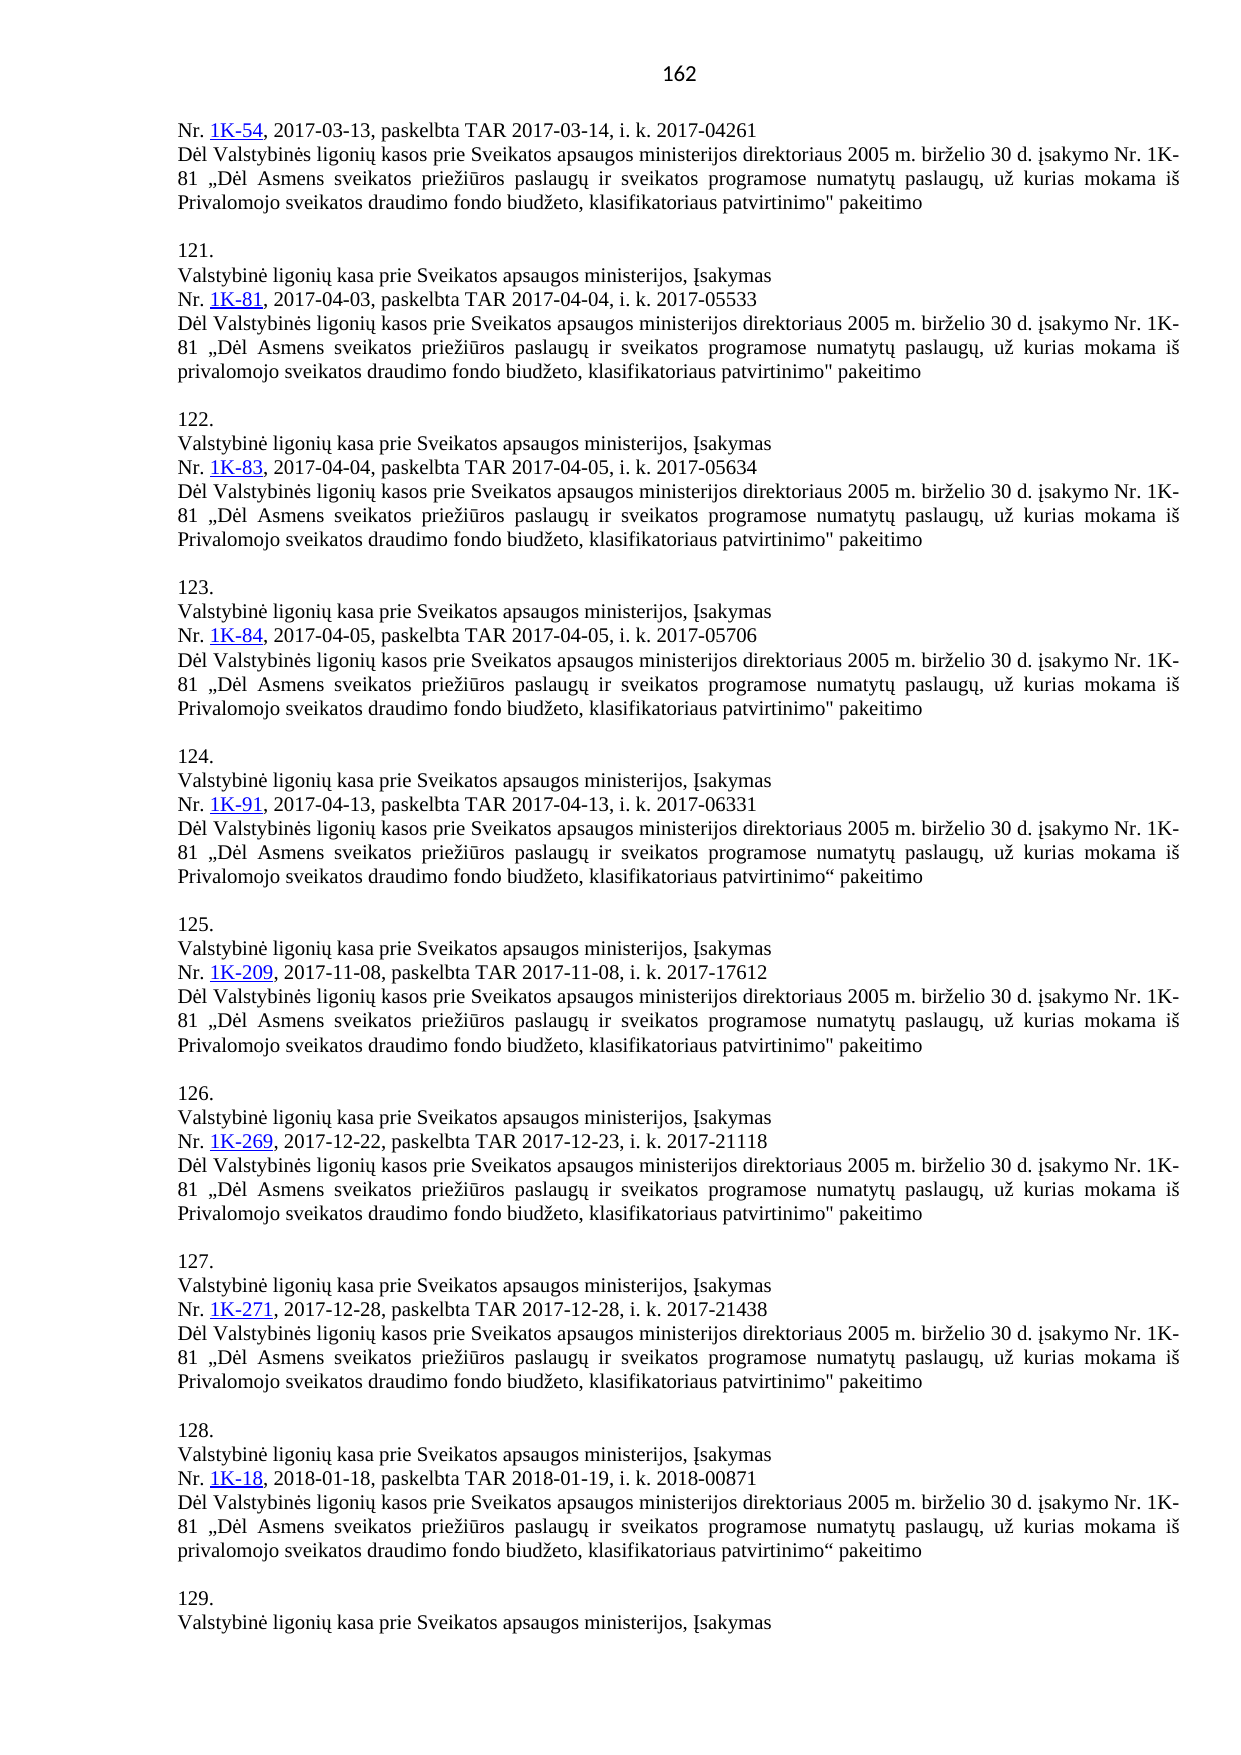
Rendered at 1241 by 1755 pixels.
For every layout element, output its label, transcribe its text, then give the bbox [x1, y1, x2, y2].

text 124. [177, 744, 1181, 768]
text Dėl Valstybinės ligonių kasos prie Sveikatos apsaugos ministerijos direktoriaus 2005 m. birželio 30 d. įsakymo Nr. 1K-81 „Dėl Asmens sveikatos priežiūros paslaugų ir sveikatos programose numatytų paslaugų, už kurias mokama iš Privalomojo sveikatos draudimo fondo biudžeto, klasifikatoriaus patvirtinimo“ pakeitimo [177, 816, 1181, 888]
text Dėl Valstybinės ligonių kasos prie Sveikatos apsaugos ministerijos direktoriaus 2005 m. birželio 30 d. įsakymo Nr. 1K-81 „Dėl Asmens sveikatos priežiūros paslaugų ir sveikatos programose numatytų paslaugų, už kurias mokama iš Privalomojo sveikatos draudimo fondo biudžeto, klasifikatoriaus patvirtinimo" pakeitimo [177, 142, 1181, 214]
text Valstybinė ligonių kasa prie Sveikatos apsaugos ministerijos, Įsakymas [177, 431, 1181, 455]
text Nr. 1K-83, 2017-04-04, paskelbta TAR 2017-04-05, i. k. 2017-05634 [177, 455, 1181, 479]
text 125. [177, 912, 1181, 936]
text 128. [177, 1417, 1181, 1442]
text Valstybinė ligonių kasa prie Sveikatos apsaugos ministerijos, Įsakymas [177, 1105, 1181, 1129]
text Dėl Valstybinės ligonių kasos prie Sveikatos apsaugos ministerijos direktoriaus 2005 m. birželio 30 d. įsakymo Nr. 1K-81 „Dėl Asmens sveikatos priežiūros paslaugų ir sveikatos programose numatytų paslaugų, už kurias mokama iš Privalomojo sveikatos draudimo fondo biudžeto, klasifikatoriaus patvirtinimo" pakeitimo [177, 1153, 1181, 1225]
text Valstybinė ligonių kasa prie Sveikatos apsaugos ministerijos, Įsakymas [177, 1442, 1181, 1466]
text Nr. 1K-54, 2017-03-13, paskelbta TAR 2017-03-14, i. k. 2017-04261 [177, 118, 1181, 142]
text 123. [177, 575, 1181, 599]
text 129. [177, 1586, 1181, 1610]
text Nr. 1K-271, 2017-12-28, paskelbta TAR 2017-12-28, i. k. 2017-21438 [177, 1297, 1181, 1321]
text 127. [177, 1249, 1181, 1273]
text 126. [177, 1081, 1181, 1105]
text Dėl Valstybinės ligonių kasos prie Sveikatos apsaugos ministerijos direktoriaus 2005 m. birželio 30 d. įsakymo Nr. 1K-81 „Dėl Asmens sveikatos priežiūros paslaugų ir sveikatos programose numatytų paslaugų, už kurias mokama iš Privalomojo sveikatos draudimo fondo biudžeto, klasifikatoriaus patvirtinimo" pakeitimo [177, 984, 1181, 1057]
text Dėl Valstybinės ligonių kasos prie Sveikatos apsaugos ministerijos direktoriaus 2005 m. birželio 30 d. įsakymo Nr. 1K-81 „Dėl Asmens sveikatos priežiūros paslaugų ir sveikatos programose numatytų paslaugų, už kurias mokama iš privalomojo sveikatos draudimo fondo biudžeto, klasifikatoriaus patvirtinimo" pakeitimo [177, 311, 1181, 383]
text Nr. 1K-81, 2017-04-03, paskelbta TAR 2017-04-04, i. k. 2017-05533 [177, 287, 1181, 311]
text Nr. 1K-269, 2017-12-22, paskelbta TAR 2017-12-23, i. k. 2017-21118 [177, 1129, 1181, 1153]
text Valstybinė ligonių kasa prie Sveikatos apsaugos ministerijos, Įsakymas [177, 1610, 1181, 1634]
text Valstybinė ligonių kasa prie Sveikatos apsaugos ministerijos, Įsakymas [177, 262, 1181, 287]
text Dėl Valstybinės ligonių kasos prie Sveikatos apsaugos ministerijos direktoriaus 2005 m. birželio 30 d. įsakymo Nr. 1K-81 „Dėl Asmens sveikatos priežiūros paslaugų ir sveikatos programose numatytų paslaugų, už kurias mokama iš privalomojo sveikatos draudimo fondo biudžeto, klasifikatoriaus patvirtinimo“ pakeitimo [177, 1490, 1181, 1562]
text 121. [177, 238, 1181, 262]
text Valstybinė ligonių kasa prie Sveikatos apsaugos ministerijos, Įsakymas [177, 768, 1181, 792]
text Valstybinė ligonių kasa prie Sveikatos apsaugos ministerijos, Įsakymas [177, 1273, 1181, 1297]
text Dėl Valstybinės ligonių kasos prie Sveikatos apsaugos ministerijos direktoriaus 2005 m. birželio 30 d. įsakymo Nr. 1K-81 „Dėl Asmens sveikatos priežiūros paslaugų ir sveikatos programose numatytų paslaugų, už kurias mokama iš Privalomojo sveikatos draudimo fondo biudžeto, klasifikatoriaus patvirtinimo" pakeitimo [177, 479, 1181, 551]
text Dėl Valstybinės ligonių kasos prie Sveikatos apsaugos ministerijos direktoriaus 2005 m. birželio 30 d. įsakymo Nr. 1K-81 „Dėl Asmens sveikatos priežiūros paslaugų ir sveikatos programose numatytų paslaugų, už kurias mokama iš Privalomojo sveikatos draudimo fondo biudžeto, klasifikatoriaus patvirtinimo" pakeitimo [177, 647, 1181, 720]
text Valstybinė ligonių kasa prie Sveikatos apsaugos ministerijos, Įsakymas [177, 936, 1181, 960]
text Nr. 1K-18, 2018-01-18, paskelbta TAR 2018-01-19, i. k. 2018-00871 [177, 1466, 1181, 1490]
text Nr. 1K-209, 2017-11-08, paskelbta TAR 2017-11-08, i. k. 2017-17612 [177, 960, 1181, 984]
text Valstybinė ligonių kasa prie Sveikatos apsaugos ministerijos, Įsakymas [177, 599, 1181, 623]
text Nr. 1K-91, 2017-04-13, paskelbta TAR 2017-04-13, i. k. 2017-06331 [177, 792, 1181, 816]
text Nr. 1K-84, 2017-04-05, paskelbta TAR 2017-04-05, i. k. 2017-05706 [177, 623, 1181, 647]
text Dėl Valstybinės ligonių kasos prie Sveikatos apsaugos ministerijos direktoriaus 2005 m. birželio 30 d. įsakymo Nr. 1K-81 „Dėl Asmens sveikatos priežiūros paslaugų ir sveikatos programose numatytų paslaugų, už kurias mokama iš Privalomojo sveikatos draudimo fondo biudžeto, klasifikatoriaus patvirtinimo" pakeitimo [177, 1321, 1181, 1393]
text 122. [177, 407, 1181, 431]
